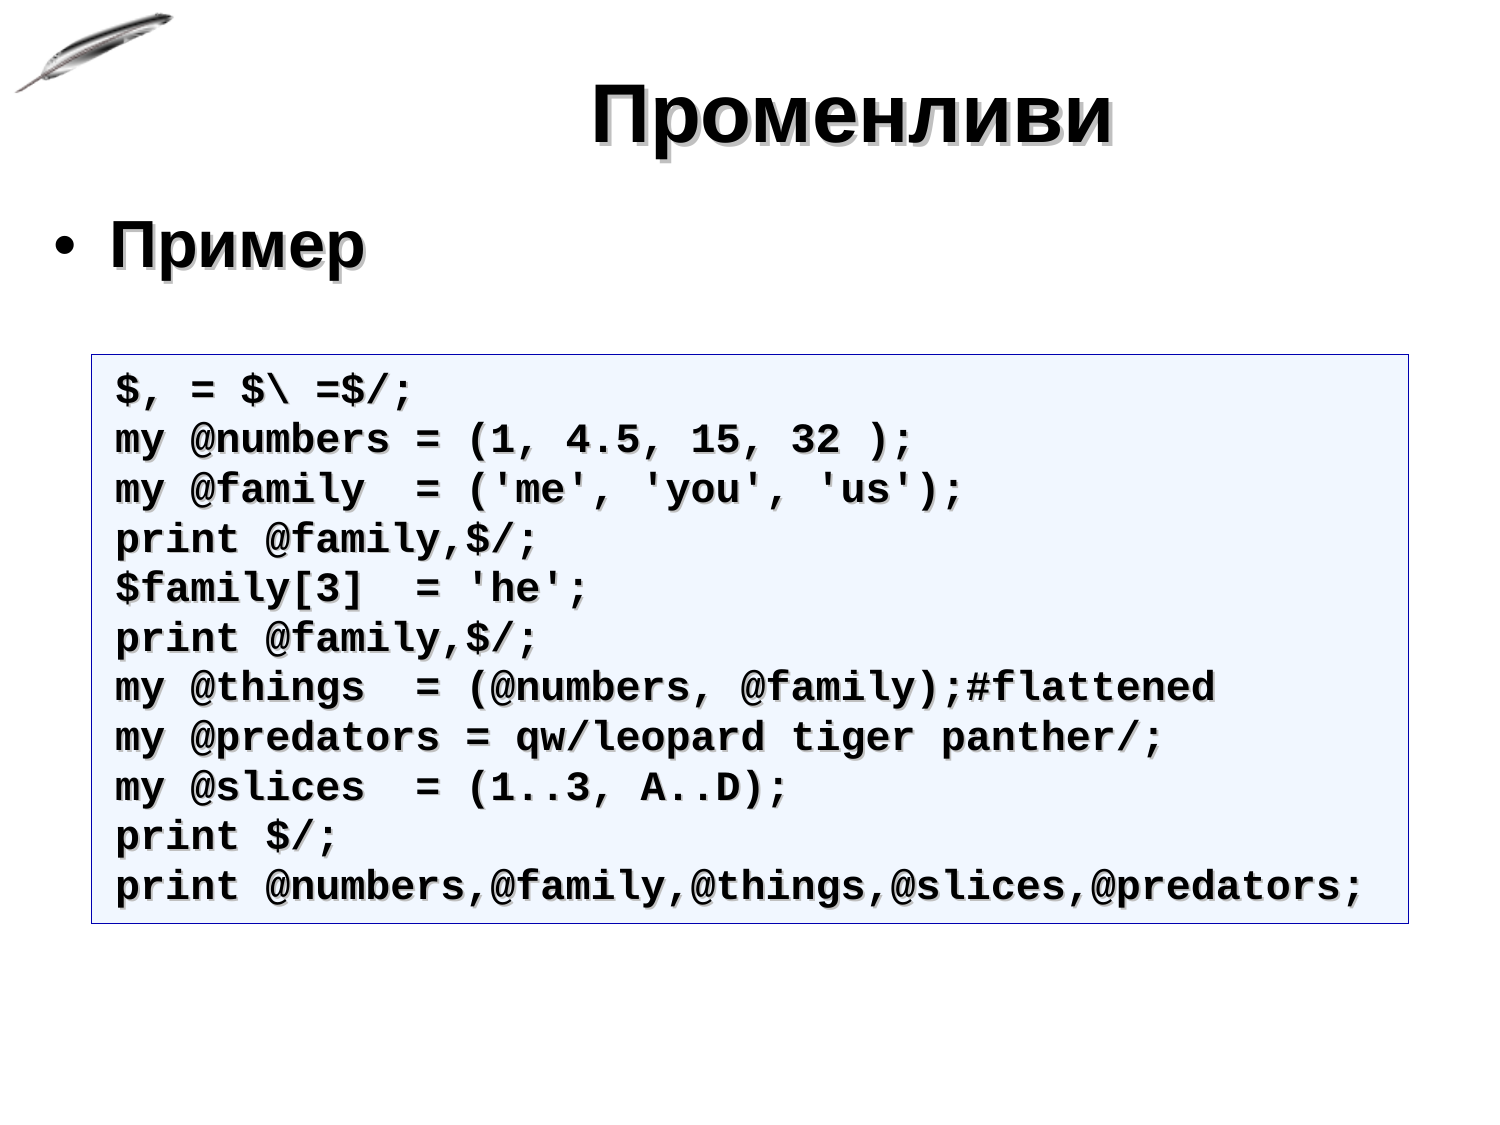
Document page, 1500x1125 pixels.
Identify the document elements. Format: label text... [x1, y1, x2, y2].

text_box $, = $\ =$/; my @numbers = (1, 4.5, 15, 32 ); my @family = ('me', 'you', 'us'); print @family,$/; $family[3] = 'he'; print @family,$/; my @things = (@numbers, @family);#flattened my @predators = qw/leopard tiger panther/; my @slices = (1..3, A..D); print $/; print @numbers,@family,@things,@slices,@predators; [91, 354, 1409, 924]
picture [11, 11, 179, 95]
list Пример [53, 207, 1447, 1084]
title Променливи [590, 0, 1500, 237]
